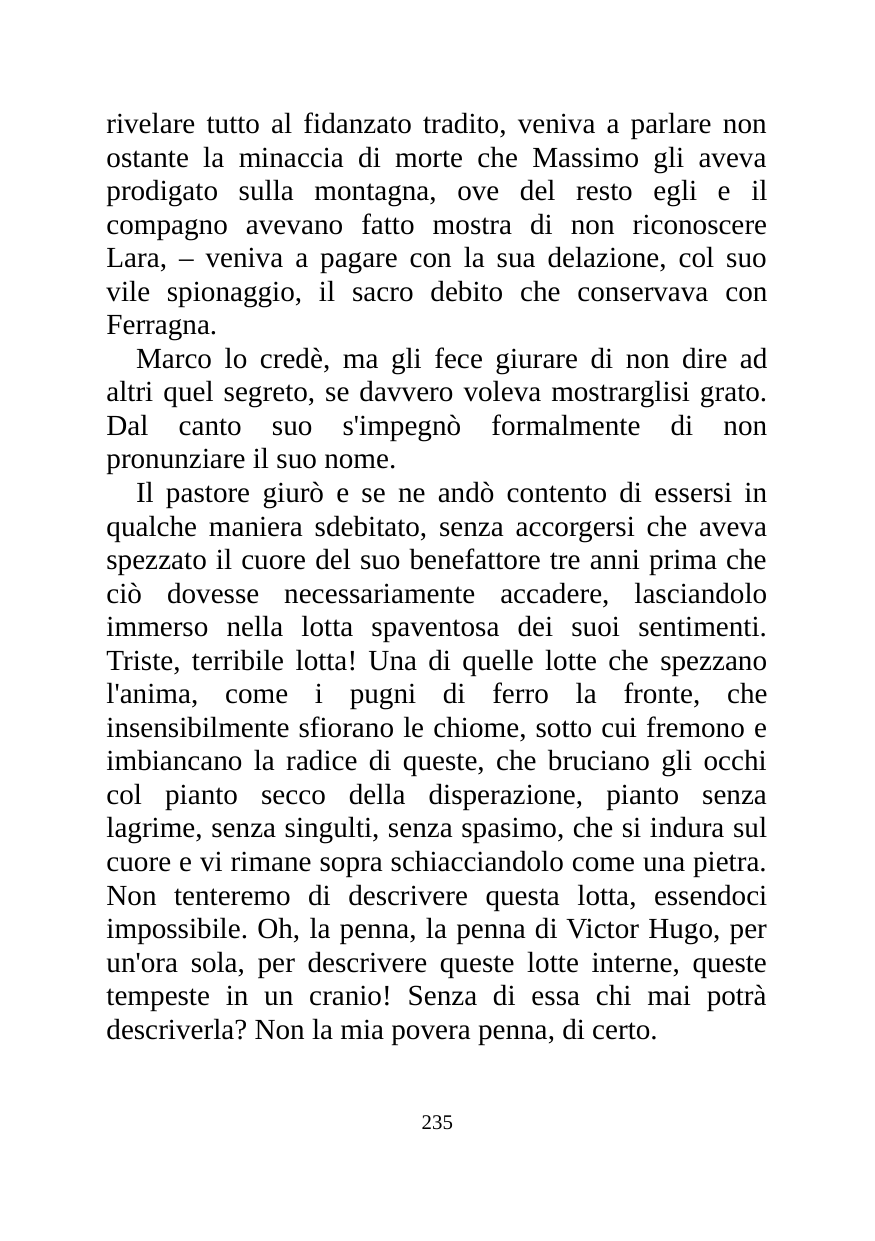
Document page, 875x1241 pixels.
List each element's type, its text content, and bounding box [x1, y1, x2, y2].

text rivelare tutto al fidanzato tradito, veniva a parlare non ostante la minaccia di morte che Massimo gli aveva prodigato sulla montagna, ove del resto egli e il compagno avevano fatto mostra di non riconoscere Lara, – veniva a pagare con la sua delazione, col suo vile spionaggio, il sacro debito che conservava con Ferragna. [106, 106, 768, 341]
text Marco lo credè, ma gli fece giurare di non dire ad altri quel segreto, se davvero voleva mostrarglisi grato. Dal canto suo s'impegnò formalmente di non pronunziare il suo nome. [106, 341, 768, 475]
text Il pastore giurò e se ne andò contento di essersi in qualche maniera sdebitato, senza accorgersi che aveva spezzato il cuore del suo benefattore tre anni prima che ciò dovesse necessariamente accadere, lasciandolo immerso nella lotta spaventosa dei suoi sentimenti. Triste, terribile lotta! Una di quelle lotte che spezzano l'anima, come i pugni di ferro la fronte, che insensibilmente sfiorano le chiome, sotto cui fremono e imbiancano la radice di queste, che bruciano gli occhi col pianto secco della disperazione, pianto senza lagrime, senza singulti, senza spasimo, che si indura sul cuore e vi rimane sopra schiacciandolo come una pietra. Non tenteremo di descrivere questa lotta, essendoci impossibile. Oh, la penna, la penna di Victor Hugo, per un'ora sola, per descrivere queste lotte interne, queste tempeste in un cranio! Senza di essa chi mai potrà descriverla? Non la mia povera penna, di certo. [106, 475, 768, 1045]
